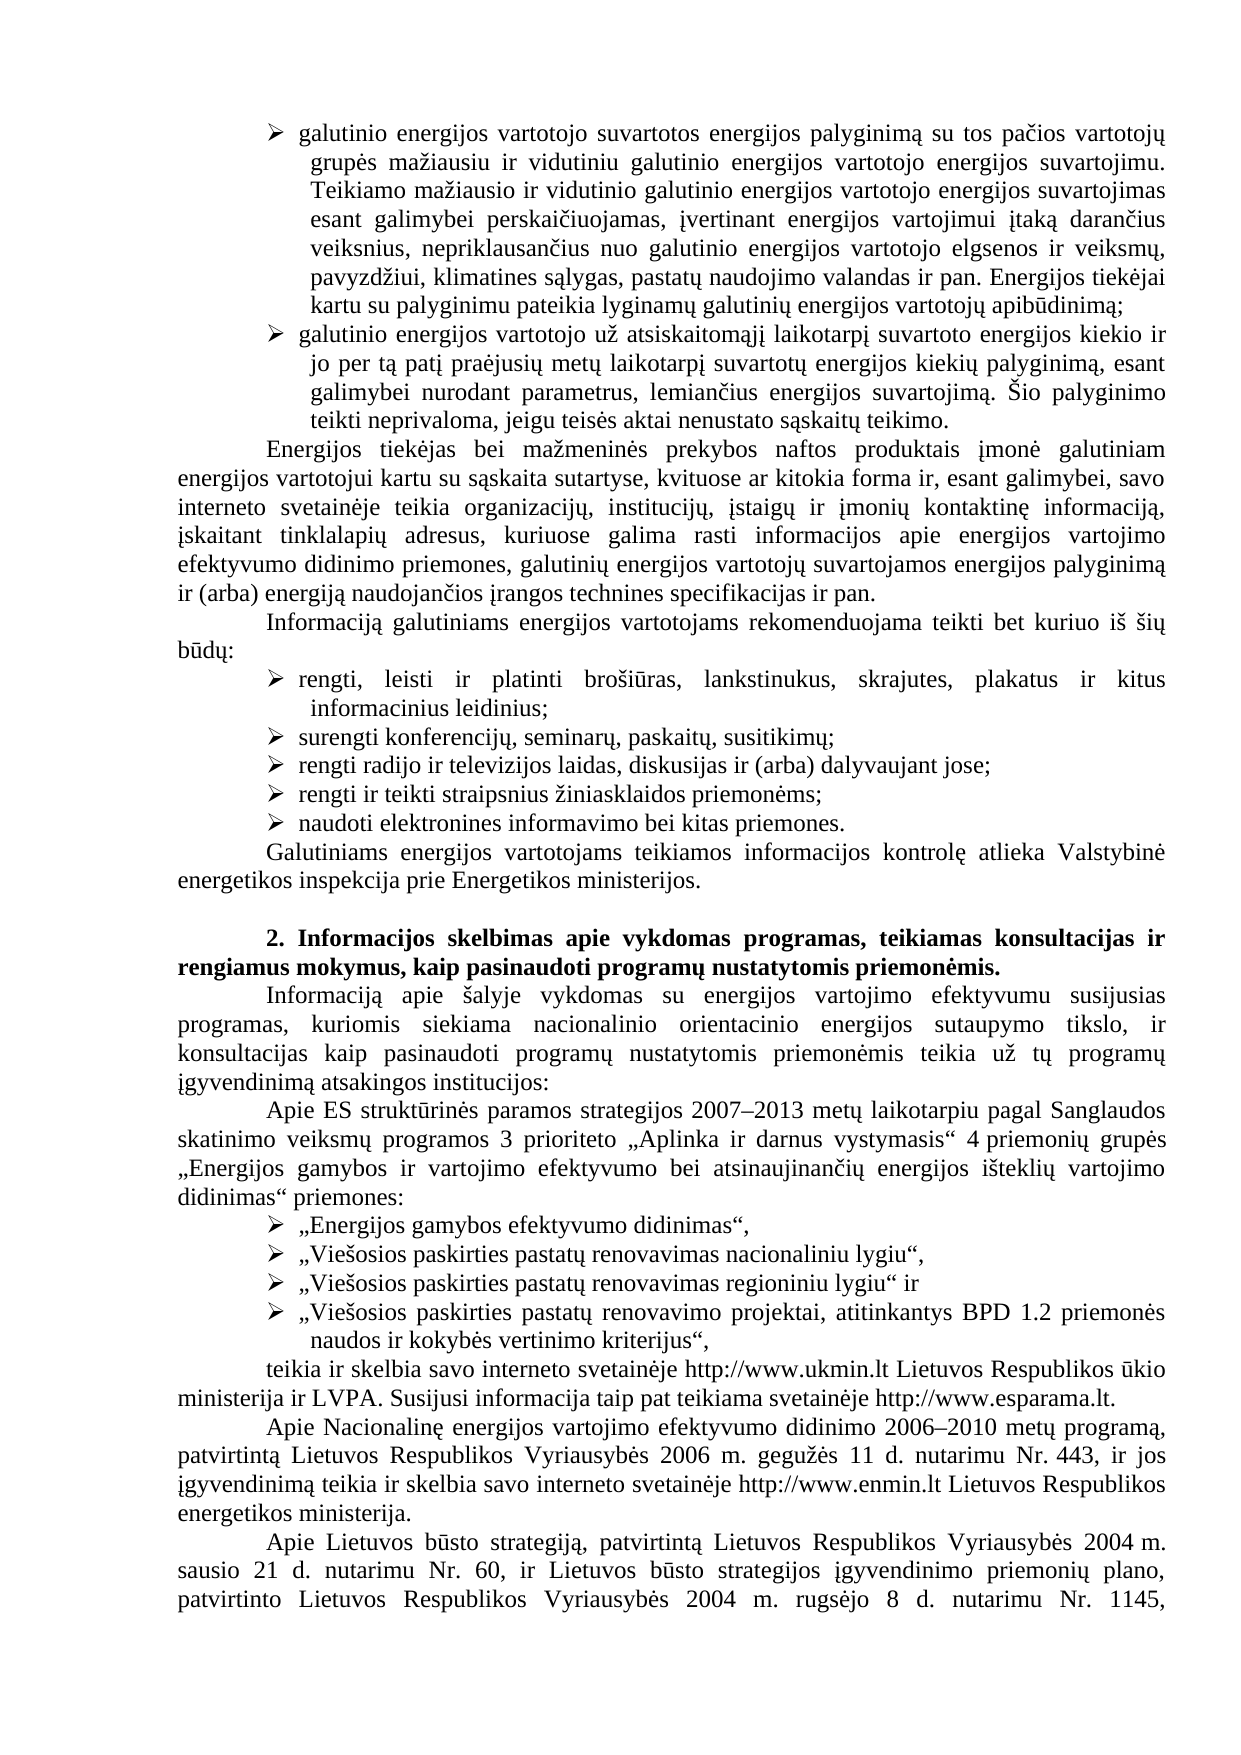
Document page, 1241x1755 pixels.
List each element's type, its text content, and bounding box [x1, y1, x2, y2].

text Galutiniams energijos vartotojams teikiamos informacijos kontrolę atlieka Valstybinė energetikos inspekcija prie Energetikos ministerijos. [177, 837, 1166, 894]
text „Viešosios paskirties pastatų renovavimas nacionaliniu lygiu“, [266, 1239, 1166, 1268]
text galutinio energijos vartotojo už atsiskaitomąjį laikotarpį suvartoto energijos kiekio ir jo per tą patį praėjusių metų laikotarpį suvartotų energijos kiekių palyginimą, esant galimybei nurodant parametrus, lemiančius energijos suvartojimą. Šio palyginimo teikti neprivaloma, jeigu teisės aktai nenustato sąskaitų teikimo. [266, 319, 1166, 434]
text galutinio energijos vartotojo suvartotos energijos palyginimą su tos pačios vartotojų grupės mažiausiu ir vidutiniu galutinio energijos vartotojo energijos suvartojimu. Teikiamo mažiausio ir vidutinio galutinio energijos vartotojo energijos suvartojimas esant galimybei perskaičiuojamas, įvertinant energijos vartojimui įtaką darančius veiksnius, nepriklausančius nuo galutinio energijos vartotojo elgsenos ir veiksmų, pavyzdžiui, klimatines sąlygas, pastatų naudojimo valandas ir pan. Energijos tiekėjai kartu su palyginimu pateikia lyginamų galutinių energijos vartotojų apibūdinimą; [266, 118, 1166, 319]
text Apie Nacionalinę energijos vartojimo efektyvumo didinimo 2006–2010 metų programą, patvirtintą Lietuvos Respublikos Vyriausybės 2006 m. gegužės 11 d. nutarimu Nr. 443, ir jos įgyvendinimą teikia ir skelbia savo interneto svetainėje http://www.enmin.lt Lietuvos Respublikos energetikos ministerija. [177, 1412, 1166, 1527]
text teikia ir skelbia savo interneto svetainėje http://www.ukmin.lt Lietuvos Respublikos ūkio ministerija ir LVPA. Susijusi informacija taip pat teikiama svetainėje http://www.esparama.lt. [177, 1354, 1166, 1412]
text rengti ir teikti straipsnius žiniasklaidos priemonėms; [266, 779, 1166, 808]
text 2. Informacijos skelbimas apie vykdomas programas, teikiamas konsultacijas ir rengiamus mokymus, kaip pasinaudoti programų nustatytomis priemonėmis. [177, 923, 1166, 981]
text rengti, leisti ir platinti brošiūras, lankstinukus, skrajutes, plakatus ir kitus informacinius leidinius; [266, 664, 1166, 722]
text „Viešosios paskirties pastatų renovavimas regioniniu lygiu“ ir [266, 1268, 1166, 1297]
text Informaciją apie šalyje vykdomas su energijos vartojimo efektyvumu susijusias programas, kuriomis siekiama nacionalinio orientacinio energijos sutaupymo tikslo, ir konsultacijas kaip pasinaudoti programų nustatytomis priemonėmis teikia už tų programų įgyvendinimą atsakingos institucijos: [177, 981, 1166, 1096]
text naudoti elektronines informavimo bei kitas priemones. [266, 808, 1166, 837]
text „Energijos gamybos efektyvumo didinimas“, [266, 1211, 1166, 1239]
text surengti konferencijų, seminarų, paskaitų, susitikimų; [266, 722, 1166, 751]
text Informaciją galutiniams energijos vartotojams rekomenduojama teikti bet kuriuo iš šių būdų: [177, 607, 1166, 664]
text rengti radijo ir televizijos laidas, diskusijas ir (arba) dalyvaujant jose; [266, 751, 1166, 779]
text Apie ES struktūrinės paramos strategijos 2007–2013 metų laikotarpiu pagal Sanglaudos skatinimo veiksmų programos 3 prioriteto „Aplinka ir darnus vystymasis“ 4 priemonių grupės „Energijos gamybos ir vartojimo efektyvumo bei atsinaujinančių energijos išteklių vartojimo didinimas“ priemones: [177, 1096, 1166, 1211]
text Energijos tiekėjas bei mažmeninės prekybos naftos produktais įmonė galutiniam energijos vartotojui kartu su sąskaita sutartyse, kvituose ar kitokia forma ir, esant galimybei, savo interneto svetainėje teikia organizacijų, institucijų, įstaigų ir įmonių kontaktinę informaciją, įskaitant tinklalapių adresus, kuriuose galima rasti informacijos apie energijos vartojimo efektyvumo didinimo priemones, galutinių energijos vartotojų suvartojamos energijos palyginimą ir (arba) energiją naudojančios įrangos technines specifikacijas ir pan. [177, 434, 1166, 607]
text „Viešosios paskirties pastatų renovavimo projektai, atitinkantys BPD 1.2 priemonės naudos ir kokybės vertinimo kriterijus“, [266, 1297, 1166, 1354]
text Apie Lietuvos būsto strategiją, patvirtintą Lietuvos Respublikos Vyriausybės 2004 m. sausio 21 d. nutarimu Nr. 60, ir Lietuvos būsto strategijos įgyvendinimo priemonių plano, patvirtinto Lietuvos Respublikos Vyriausybės 2004 m. rugsėjo 8 d. nutarimu Nr. 1145, [177, 1527, 1166, 1613]
